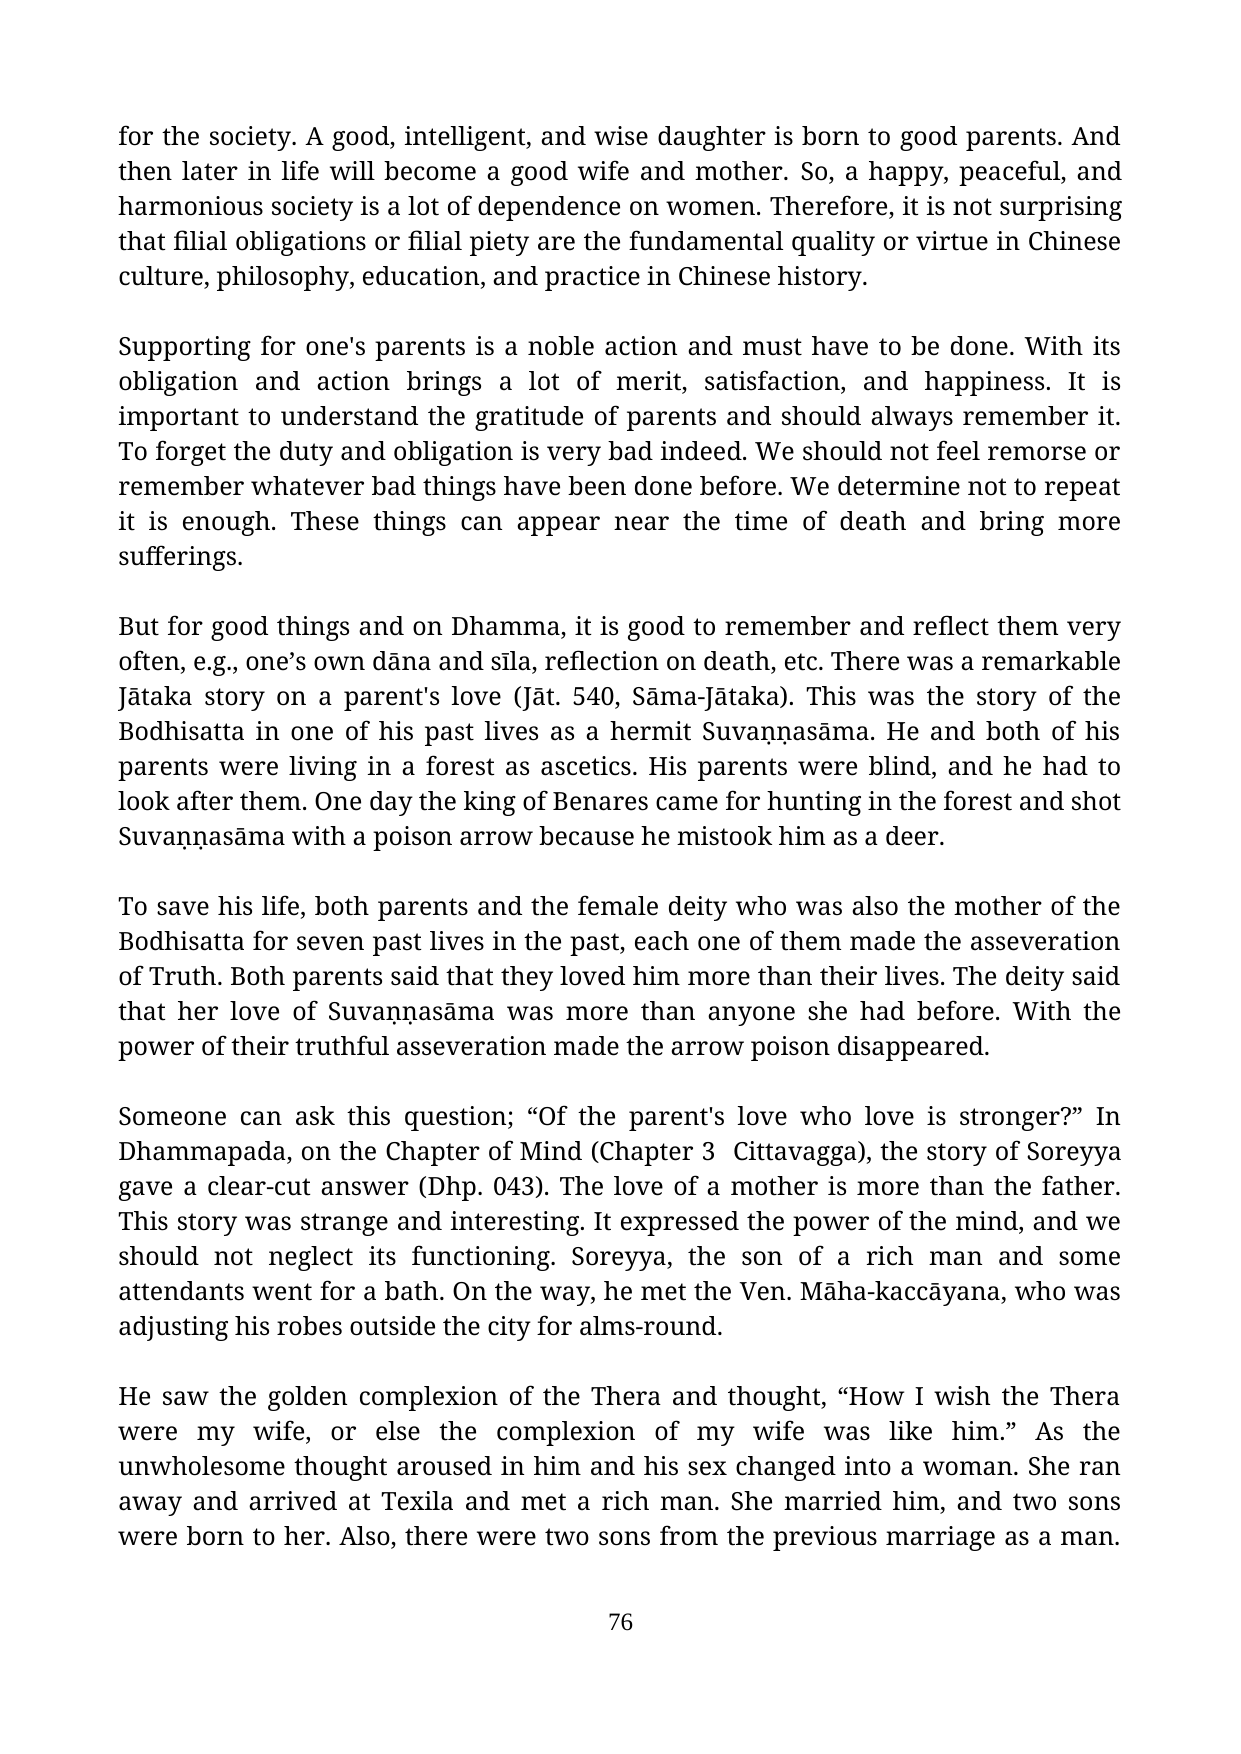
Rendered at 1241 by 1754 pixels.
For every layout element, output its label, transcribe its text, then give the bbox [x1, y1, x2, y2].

text for the society. A good, intelligent, and wise daughter is born to good parents. And then later in life will become a good wife and mother. So, a happy, peaceful, and harmonious society is a lot of dependence on women. Therefore, it is not surprising that filial obligations or filial piety are the fundamental quality or virtue in Chinese culture, philosophy, education, and practice in Chinese history. Supporting for one's parents is a noble action and must have to be done. With its obligation and action brings a lot of merit, satisfaction, and happiness. It is important to understand the gratitude of parents and should always remember it. To forget the duty and obligation is very bad indeed. We should not feel remorse or remember whatever bad things have been done before. We determine not to repeat it is enough. These things can appear near the time of death and bring more sufferings. But for good things and on Dhamma, it is good to remember and reflect them very often, e.g., one’s own dāna and sīla, reflection on death, etc. There was a remarkable Jātaka story on a parent's love (Jāt. 540, Sāma-Jātaka). This was the story of the Bodhisatta in one of his past lives as a hermit Suvaṇṇasāma. He and both of his parents were living in a forest as ascetics. His parents were blind, and he had to look after them. One day the king of Benares came for hunting in the forest and shot Suvaṇṇasāma with a poison arrow because he mistook him as a deer. To save his life, both parents and the female deity who was also the mother of the Bodhisatta for seven past lives in the past, each one of them made the asseveration of Truth. Both parents said that they loved him more than their lives. The deity said that her love of Suvaṇṇasāma was more than anyone she had before. With the power of their truthful asseveration made the arrow poison disappeared. Someone can ask this question; “Of the parent's love who love is stronger?” In Dhammapada, on the Chapter of Mind (Chapter 3 Cittavagga), the story of Soreyya gave a clear-cut answer (Dhp. 043). The love of a mother is more than the father. This story was strange and interesting. It expressed the power of the mind, and we should not neglect its functioning. Soreyya, the son of a rich man and some attendants went for a bath. On the way, he met the Ven. Māha-kaccāyana, who was adjusting his robes outside the city for alms-round. He saw the golden complexion of the Thera and thought, “How I wish the Thera were my wife, or else the complexion of my wife was like him.” As the unwholesome thought aroused in him and his sex changed into a woman. She ran away and arrived at Texila and met a rich man. She married him, and two sons were born to her. Also, there were two sons from the previous marriage as a man. [118, 118, 1122, 1553]
